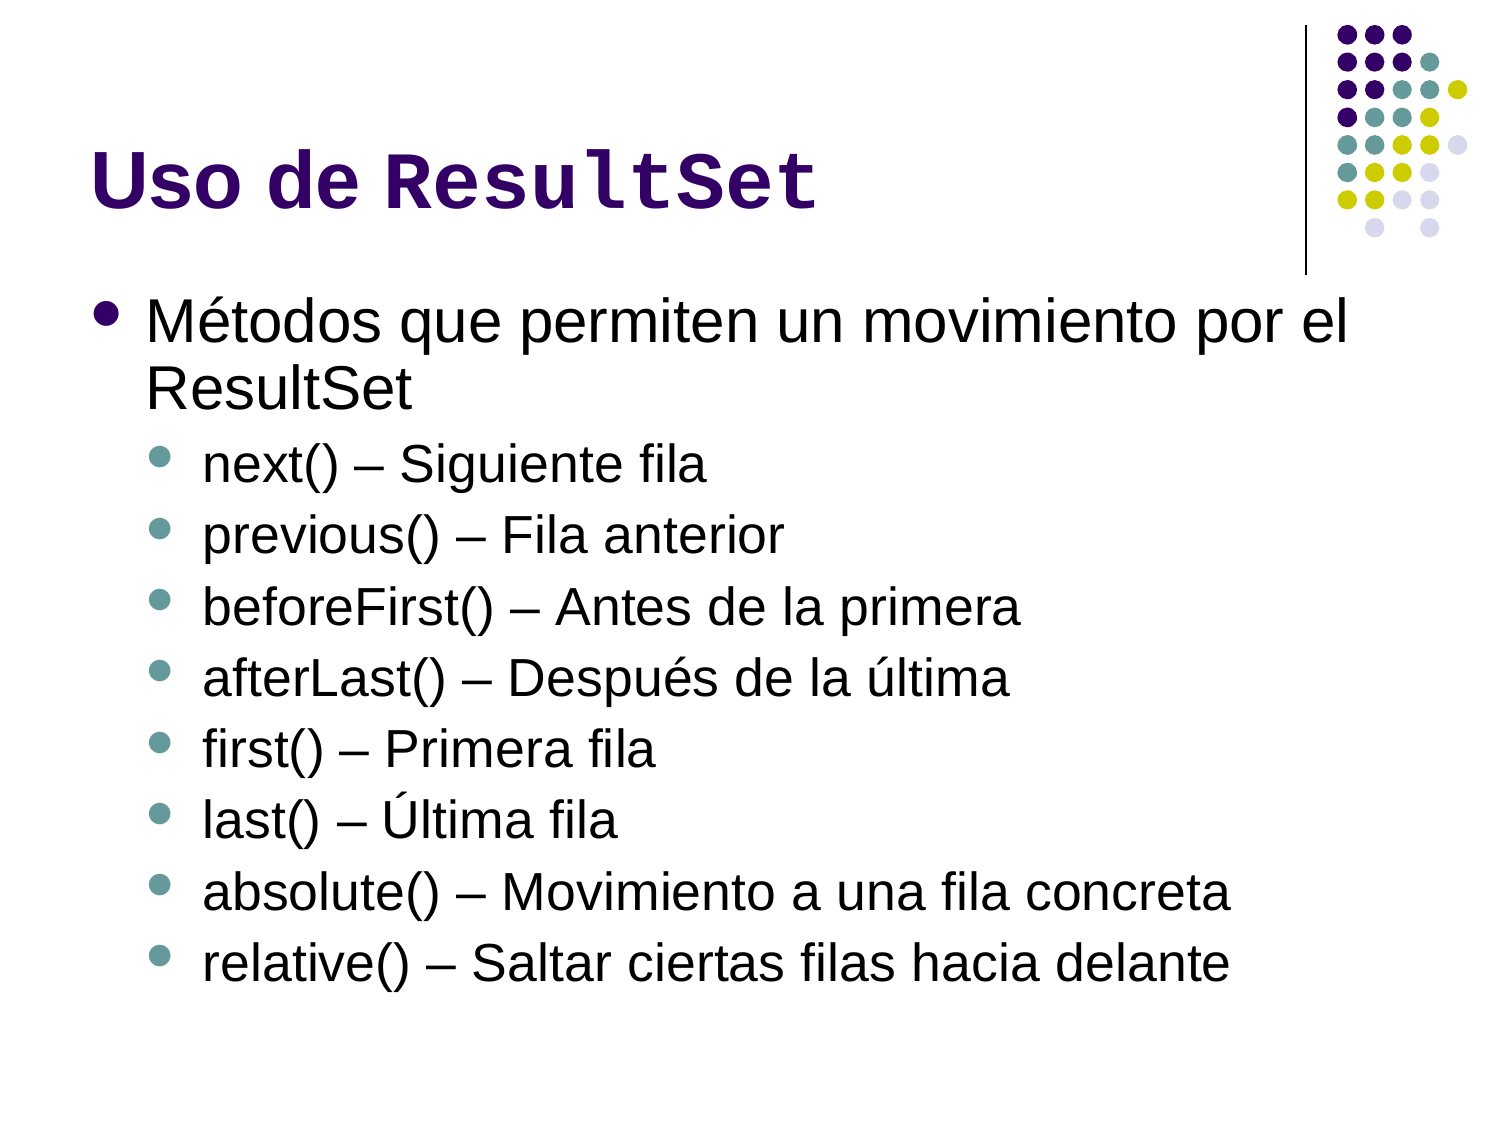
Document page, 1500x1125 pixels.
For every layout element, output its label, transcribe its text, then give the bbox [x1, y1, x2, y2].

title Uso de ResultSet [74, 20, 1313, 233]
list Métodos que permiten un movimiento por el ResultSet next() – Siguiente fila previous() – Fila anterior beforeFirst() – Antes de la primera afterLast() – Después de la última first() – Primera fila last() – Última fila absolute() – Movimiento a una fila concreta relative() – Saltar ciertas filas hacia delante [75, 282, 1426, 1006]
